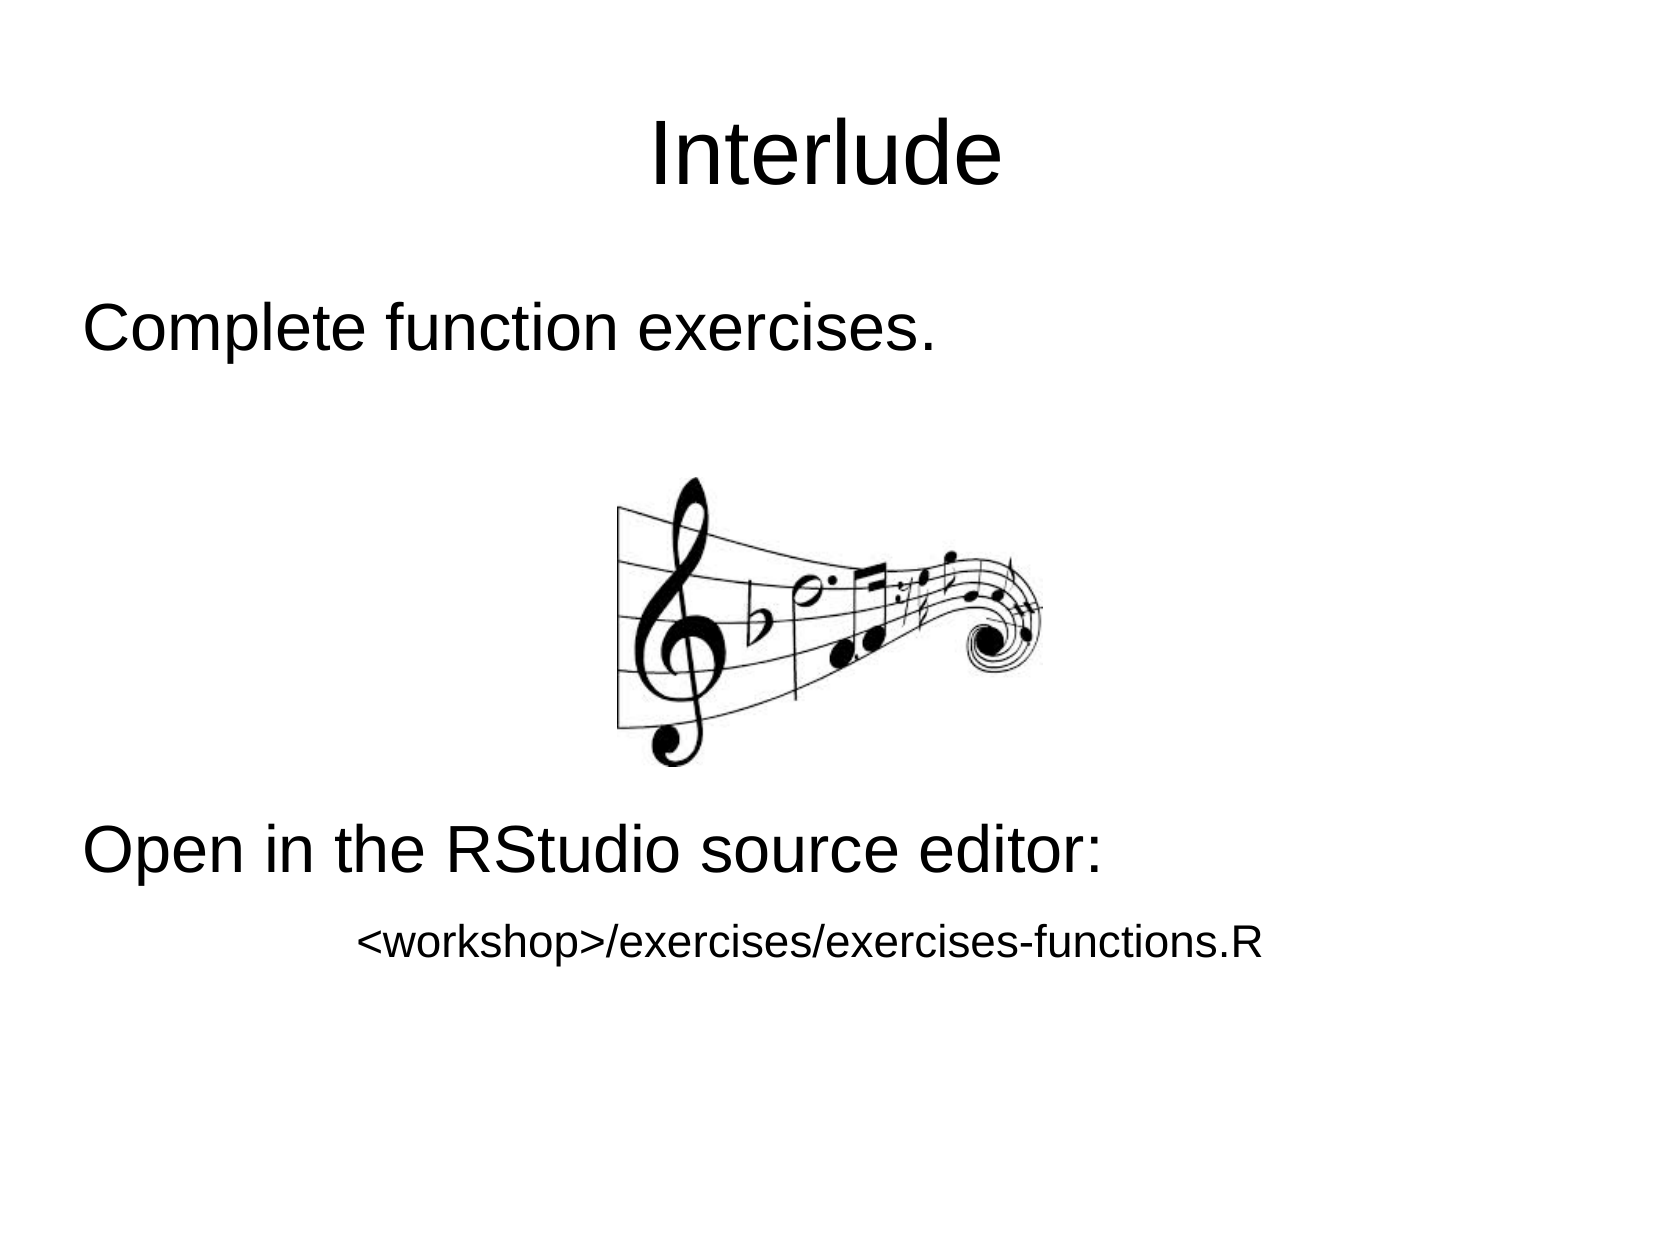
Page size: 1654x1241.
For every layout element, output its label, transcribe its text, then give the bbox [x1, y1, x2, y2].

list Complete function exercises. Open in the RStudio source editor: <workshop>/exercises/exercises-functions.R [82, 290, 1538, 1010]
picture [617, 477, 1043, 767]
title Interlude [82, 49, 1571, 257]
